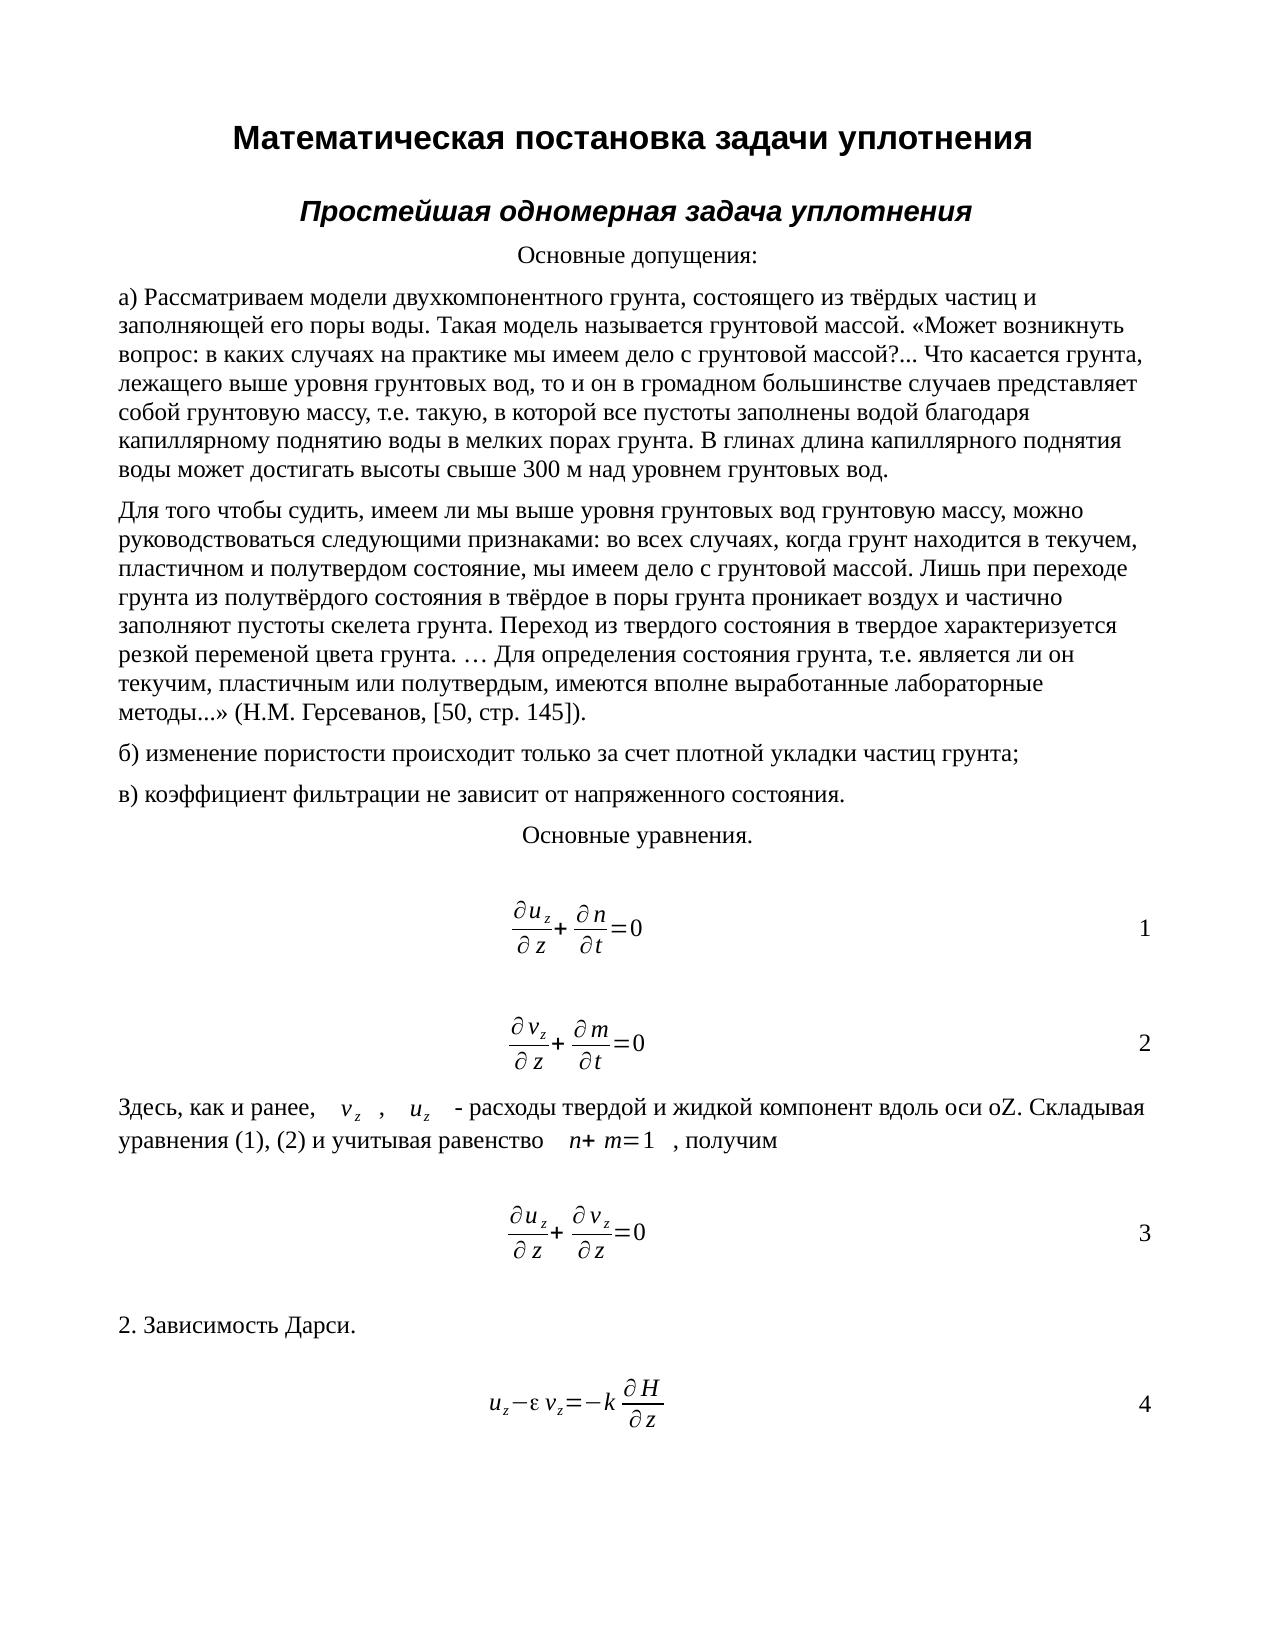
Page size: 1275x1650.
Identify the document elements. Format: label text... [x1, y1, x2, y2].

text 2. Зависимость Дарси. [118, 1311, 1157, 1339]
text б) изменение пористости происходит только за счет плотной укладки частиц грунта; [118, 738, 1157, 767]
table_header [118, 890, 1041, 977]
subtitle Математическая постановка задачи уплотнения [118, 118, 1157, 157]
text а) Рассматриваем модели двухкомпонентного грунта, состоящего из твёрдых частиц и заполняющей его поры воды. Такая модель называется грунтовой массой. «Может возникнуть вопрос: в каких случаях на практике мы имеем дело с грунтовой массой?... Что касается грунта, лежащего выше уровня грунтовых вод, то и он в громадном большинстве случаев представляет собой грунтовую массу, т.е. такую, в которой все пустоты заполнены водой благодаря капиллярному поднятию воды в мелких порах грунта. В глинах длина капиллярного поднятия воды может достигать высоты свыше 300 м над уровнем грунтовых вод. [118, 282, 1157, 483]
text Основные уравнения. [118, 820, 1157, 849]
table_header 2 [1041, 1006, 1157, 1092]
table_header 4 [1041, 1368, 1157, 1451]
text Для того чтобы судить, имеем ли мы выше уровня грунтовых вод грунтовую массу, можно руководствоваться следующими признаками: во всех случаях, когда грунт находится в текучем, пластичном и полутвердом состояние, мы имеем дело с грунтовой массой. Лишь при переходе грунта из полутвёрдого состояния в твёрдое в поры грунта проникает воздух и частично заполняют пустоты скелета грунта. Переход из твердого состояния в твердое характеризуется резкой переменой цвета грунта. … Для определения состояния грунта, т.е. является ли он текучим, пластичным или полутвердым, имеются вполне выработанные лабораторные методы...» (Н.М. Герсеванов, [50, стр. 145]). [118, 495, 1157, 725]
subtitle Простейшая одномерная задача уплотнения [118, 194, 1157, 228]
table_header [118, 1006, 1041, 1092]
table_header 3 [1041, 1195, 1157, 1282]
table_header [118, 1368, 1041, 1451]
table_header [118, 1195, 1041, 1282]
text в) коэффициент фильтрации не зависит от напряженного состояния. [118, 779, 1157, 808]
text Здесь, как и ранее, , - расходы твердой и жидкой компонент вдоль оси oZ. Складывая уравнения (1), (2) и учитывая равенство , получим [118, 1092, 1157, 1154]
table_header 1 [1041, 890, 1157, 977]
text Основные допущения: [118, 240, 1157, 269]
